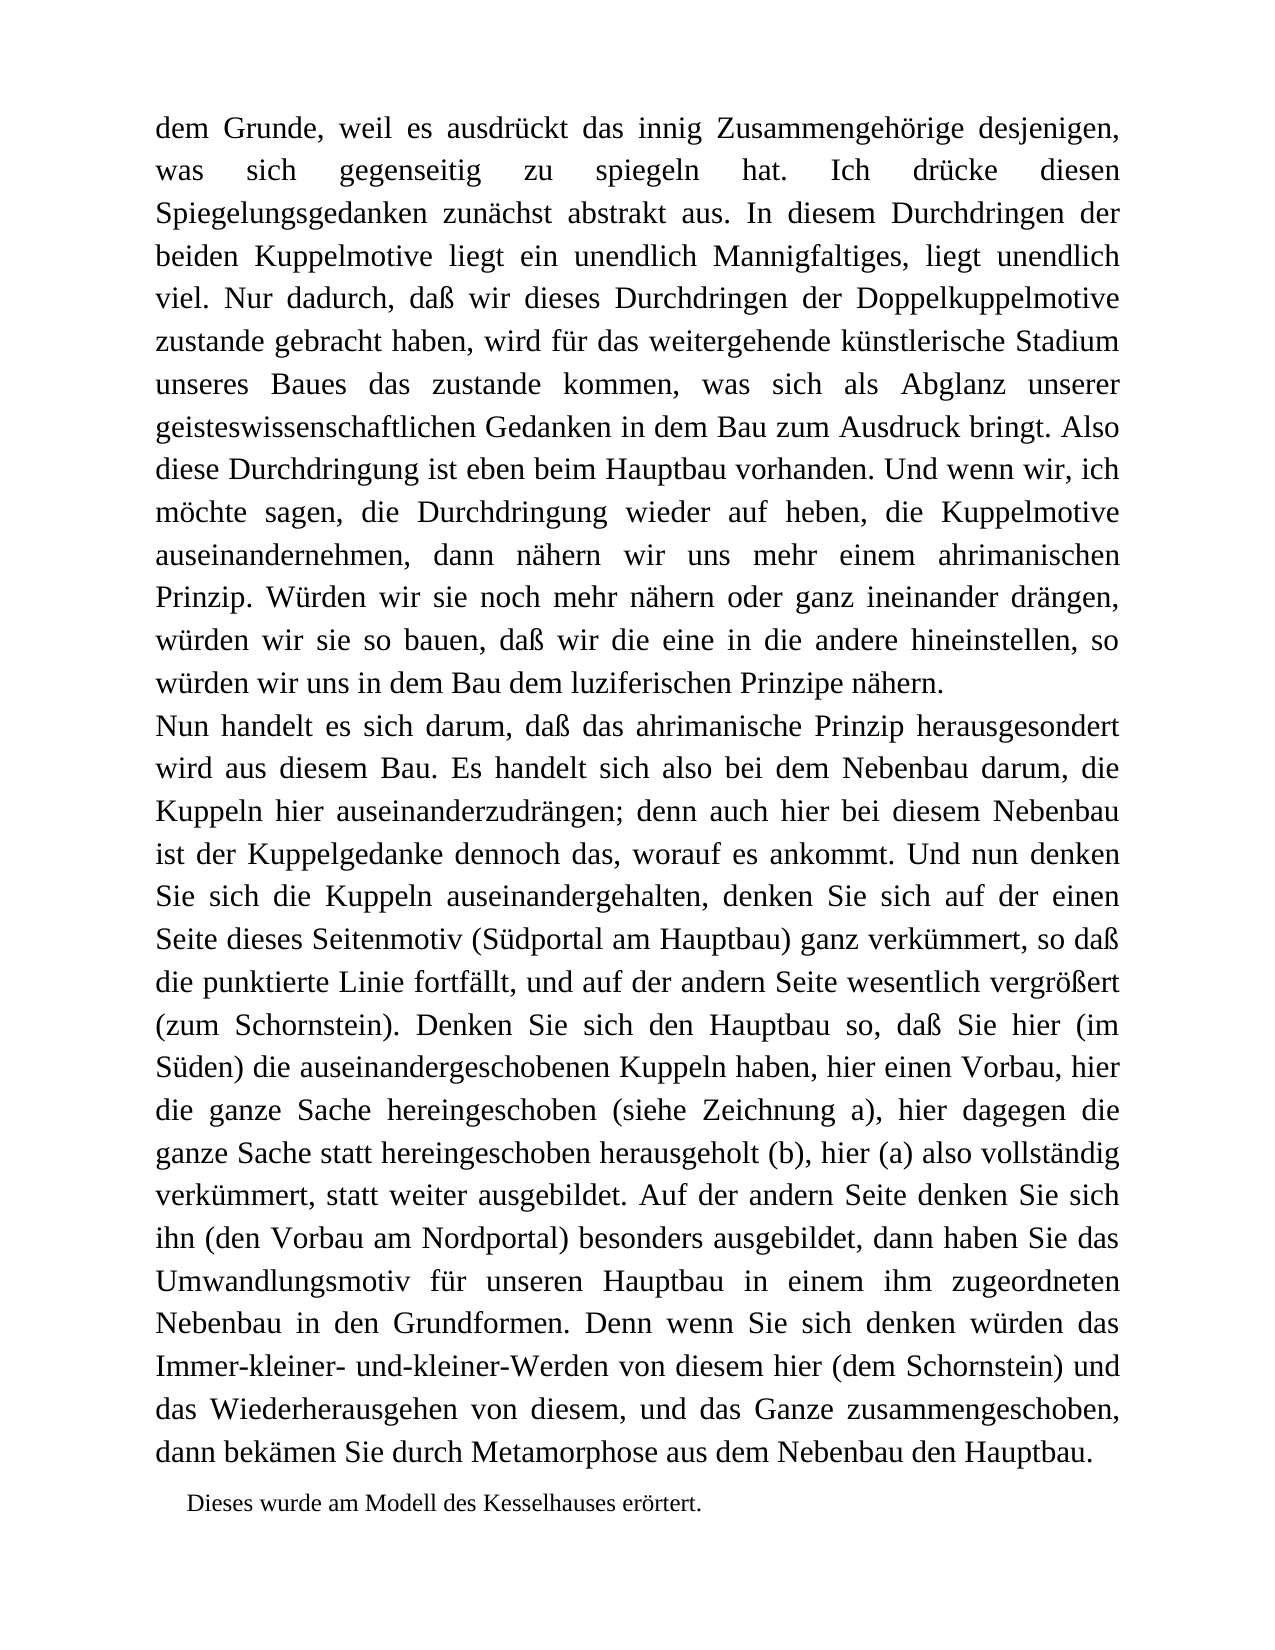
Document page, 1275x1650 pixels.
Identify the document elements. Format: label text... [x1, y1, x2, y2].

text dem Grunde, weil es ausdrückt das innig Zusammengehörige desjenigen, was sich gegenseitig zu spiegeln hat. Ich drücke diesen Spiegelungsgedanken zunächst abstrakt aus. In diesem Durchdringen der beiden Kuppelmotive liegt ein unendlich Mannigfaltiges, liegt unendlich viel. Nur dadurch, daß wir dieses Durchdringen der Doppelkuppelmotive zustande gebracht haben, wird für das weitergehende künstlerische Stadium unseres Baues das zustande kommen, was sich als Abglanz unserer geisteswissenschaftlichen Gedanken in dem Bau zum Ausdruck bringt. Also diese Durchdringung ist eben beim Hauptbau vorhanden. Und wenn wir, ich möchte sagen, die Durchdringung wieder auf heben, die Kuppelmotive auseinandernehmen, dann nähern wir uns mehr einem ahrimanischen Prinzip. Würden wir sie noch mehr nähern oder ganz ineinander drängen, würden wir sie so bauen, daß wir die eine in die andere hineinstellen, so würden wir uns in dem Bau dem luziferischen Prinzipe nähern. [155, 109, 1121, 700]
text Dieses wurde am Modell des Kesselhauses erörtert. [155, 1488, 1121, 1517]
text Nun handelt es sich darum, daß das ahrimanische Prinzip herausgesondert wird aus diesem Bau. Es handelt sich also bei dem Nebenbau darum, die Kuppeln hier auseinanderzudrängen; denn auch hier bei diesem Nebenbau ist der Kuppelgedanke dennoch das, worauf es ankommt. Und nun denken Sie sich die Kuppeln auseinandergehalten, denken Sie sich auf der einen Seite dieses Seitenmotiv (Südportal am Hauptbau) ganz verkümmert, so daß die punktierte Linie fortfällt, und auf der andern Seite wesentlich vergrößert (zum Schornstein). Denken Sie sich den Hauptbau so, daß Sie hier (im Süden) die auseinandergeschobenen Kuppeln haben, hier einen Vorbau, hier die ganze Sache hereingeschoben (siehe Zeichnung a), hier dagegen die ganze Sache statt hereingeschoben herausgeholt (b), hier (a) also vollständig verkümmert, statt weiter ausgebildet. Auf der andern Seite denken Sie sich ihn (den Vorbau am Nordportal) besonders ausgebildet, dann haben Sie das Umwandlungsmotiv für unseren Hauptbau in einem ihm zugeordneten Nebenbau in den Grundformen. Denn wenn Sie sich denken würden das Immer-kleiner- und-kleiner-Werden von diesem hier (dem Schornstein) und das Wiederherausgehen von diesem, und das Ganze zusammengeschoben, dann bekämen Sie durch Metamorphose aus dem Nebenbau den Hauptbau. [155, 707, 1121, 1469]
